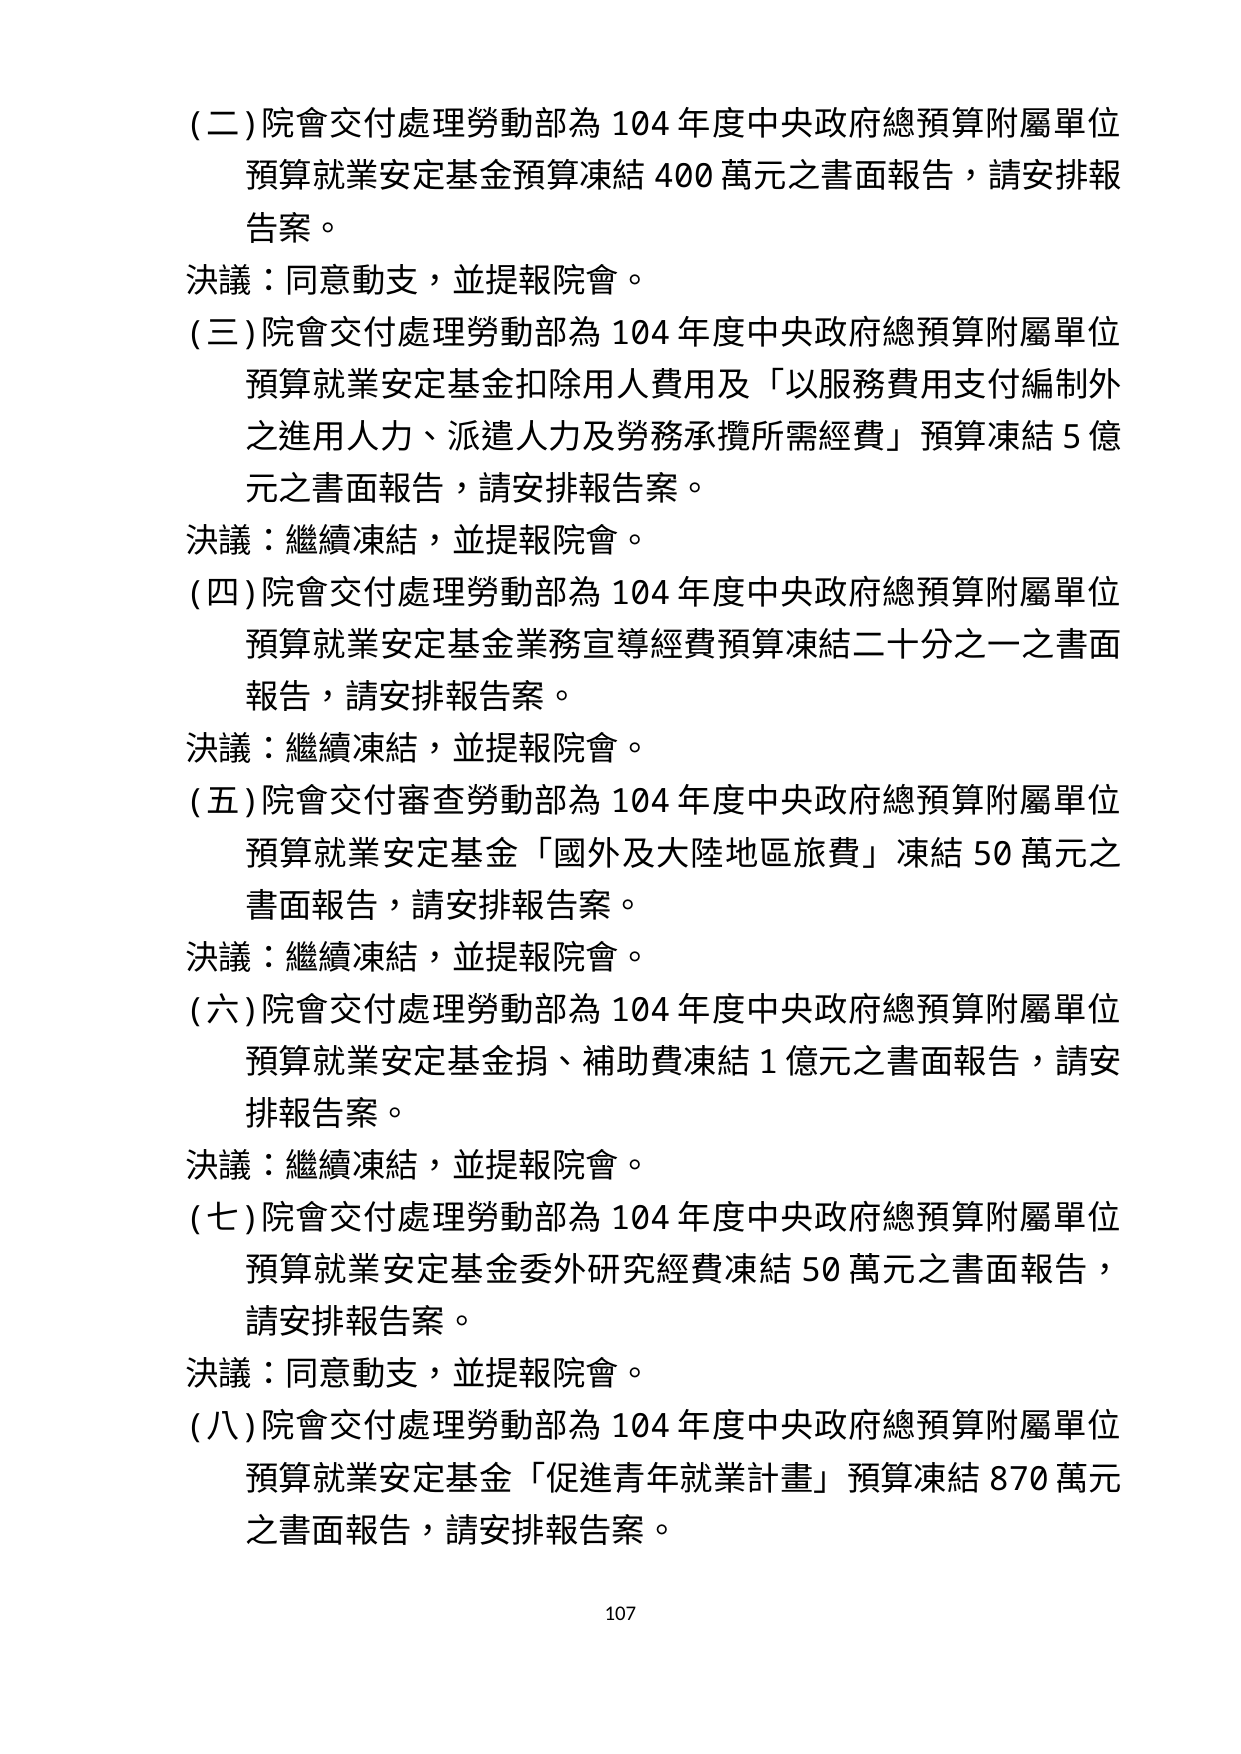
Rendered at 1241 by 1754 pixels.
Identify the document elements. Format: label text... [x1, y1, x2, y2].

text 決議：繼續凍結，並提報院會。 [185, 511, 1122, 563]
text (五)院會交付審查勞動部為104年度中央政府總預算附屬單位預算就業安定基金「國外及大陸地區旅費」凍結50萬元之書面報告，請安排報告案。 [185, 771, 1122, 927]
text 決議：同意動支，並提報院會。 [185, 250, 1122, 302]
text (三)院會交付處理勞動部為104年度中央政府總預算附屬單位預算就業安定基金扣除用人費用及「以服務費用支付編制外之進用人力、派遣人力及勞務承攬所需經費」預算凍結5億元之書面報告，請安排報告案。 [185, 302, 1122, 511]
text (二)院會交付處理勞動部為104年度中央政府總預算附屬單位預算就業安定基金預算凍結400萬元之書面報告，請安排報告案。 [185, 94, 1122, 250]
text (六)院會交付處理勞動部為104年度中央政府總預算附屬單位預算就業安定基金捐、補助費凍結1億元之書面報告，請安排報告案。 [185, 979, 1122, 1136]
text 決議：繼續凍結，並提報院會。 [185, 719, 1122, 771]
text 決議：繼續凍結，並提報院會。 [185, 927, 1122, 979]
text (八)院會交付處理勞動部為104年度中央政府總預算附屬單位預算就業安定基金「促進青年就業計畫」預算凍結870萬元之書面報告，請安排報告案。 [185, 1396, 1122, 1552]
text (四)院會交付處理勞動部為104年度中央政府總預算附屬單位預算就業安定基金業務宣導經費預算凍結二十分之一之書面報告，請安排報告案。 [185, 563, 1122, 719]
text (七)院會交付處理勞動部為104年度中央政府總預算附屬單位預算就業安定基金委外研究經費凍結50萬元之書面報告，請安排報告案。 [185, 1188, 1122, 1344]
text 決議：繼續凍結，並提報院會。 [185, 1136, 1122, 1188]
text 決議：同意動支，並提報院會。 [185, 1344, 1122, 1396]
